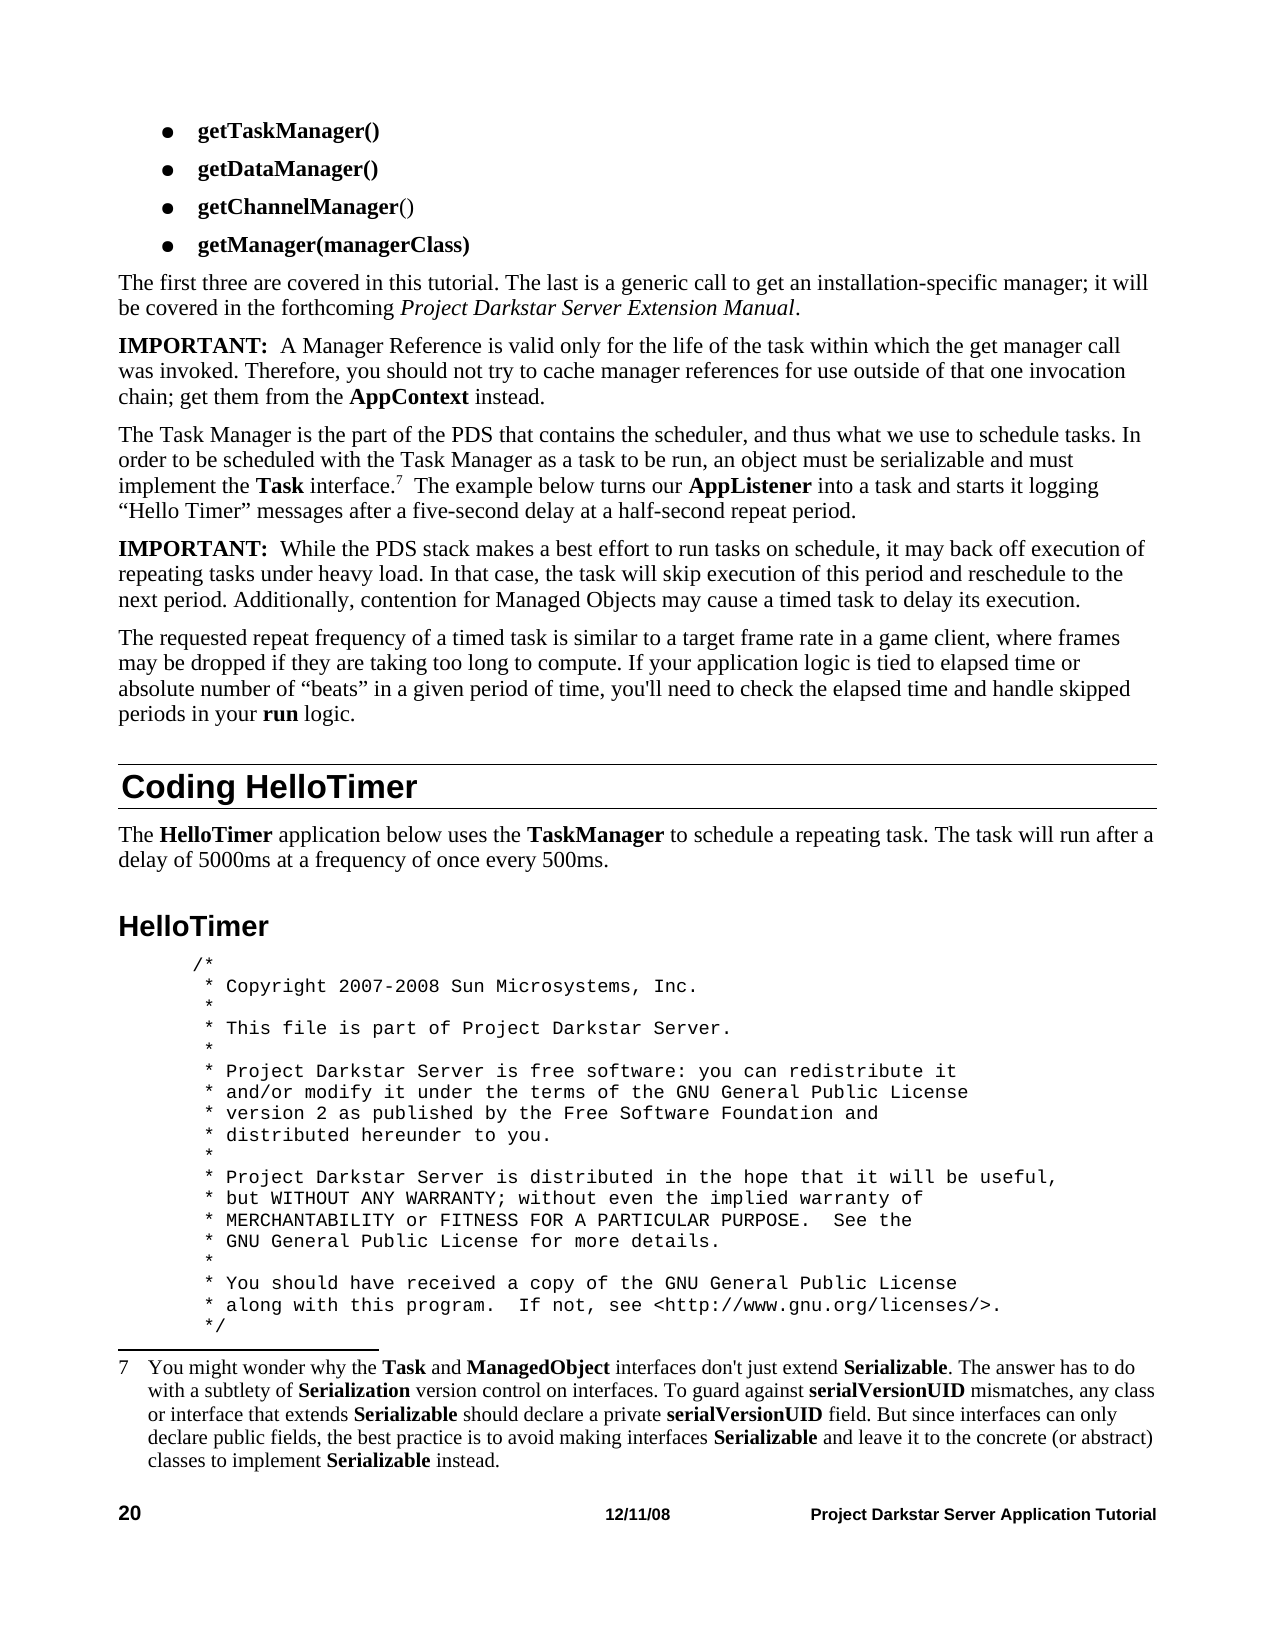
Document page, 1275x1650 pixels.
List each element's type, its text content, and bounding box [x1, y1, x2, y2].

text * along with this program. If not, see <http://www.gnu.org/licenses/>. [192, 1295, 1098, 1317]
text * distributed hereunder to you. [192, 1125, 1098, 1147]
text IMPORTANT: While the PDS stack makes a best effort to run tasks on schedule, it may back off execution of repeating tasks under heavy load. In that case, the task will skip execution of this period and reschedule to the next period. Additionally, contention for Managed Objects may cause a timed task to delay its execution. [118, 536, 1157, 612]
list getChannelManager() [192, 194, 1157, 219]
text * MERCHANTABILITY or FITNESS FOR A PARTICULAR PURPOSE. See the [192, 1210, 1098, 1232]
text The Task Manager is the part of the PDS that contains the scheduler, and thus what we use to schedule tasks. In order to be scheduled with the Task Manager as a task to be run, an object must be serializable and must implement the Task interface. The example below turns our AppListener into a task and starts it logging “Hello Timer” messages after a five-second delay at a half-second repeat period. [118, 422, 1157, 523]
list getDataManager() [192, 156, 1157, 181]
text * Project Darkstar Server is distributed in the hope that it will be useful, [192, 1168, 1098, 1189]
text */ [192, 1317, 1098, 1338]
text * version 2 as published by the Free Software Foundation and [192, 1104, 1098, 1125]
text * [192, 1040, 1098, 1062]
text * but WITHOUT ANY WARRANTY; without even the implied warranty of [192, 1189, 1098, 1210]
text * This file is part of Project Darkstar Server. [192, 1019, 1098, 1040]
text The first three are covered in this tutorial. The last is a generic call to get an installation-specific manager; it will be covered in the forthcoming Project Darkstar Server Extension Manual. [118, 270, 1157, 321]
text The HelloTimer application below uses the TaskManager to schedule a repeating task. The task will run after a delay of 5000ms at a frequency of once every 500ms. [118, 822, 1157, 873]
text /* [192, 955, 1098, 977]
text * and/or modify it under the terms of the GNU General Public License [192, 1083, 1098, 1104]
text * Project Darkstar Server is free software: you can redistribute it [192, 1062, 1098, 1083]
text * GNU General Public License for more details. [192, 1232, 1098, 1253]
text You might wonder why the Task and ManagedObject interfaces don't just extend Serializable. The answer has to do with a subtlety of Serialization version control on interfaces. To guard against serialVersionUID mismatches, any class or interface that extends Serializable should declare a private serialVersionUID field. But since interfaces can only declare public fields, the best practice is to avoid making interfaces Serializable and leave it to the concrete (or abstract) classes to implement Serializable instead. [118, 1356, 1157, 1472]
text * [192, 1253, 1098, 1274]
text * [192, 1147, 1098, 1168]
text IMPORTANT: A Manager Reference is valid only for the life of the task within which the get manager call was invoked. Therefore, you should not try to cache manager references for use outside of that one invocation chain; get them from the AppContext instead. [118, 333, 1157, 409]
subtitle HelloTimer [118, 910, 1157, 943]
text * Copyright 2007-2008 Sun Microsystems, Inc. [192, 977, 1098, 998]
list getManager(managerClass) [192, 232, 1157, 257]
text The requested repeat frequency of a timed task is similar to a target frame rate in a game client, where frames may be dropped if they are taking too long to compute. If your application logic is tied to elapsed time or absolute number of “beats” in a given period of time, you'll need to check the elapsed time and handle skipped periods in your run logic. [118, 625, 1157, 726]
text * You should have received a copy of the GNU General Public License [192, 1274, 1098, 1295]
list getTaskManager() [192, 118, 1157, 143]
text * [192, 998, 1098, 1019]
subtitle Coding HelloTimer [118, 765, 1157, 808]
